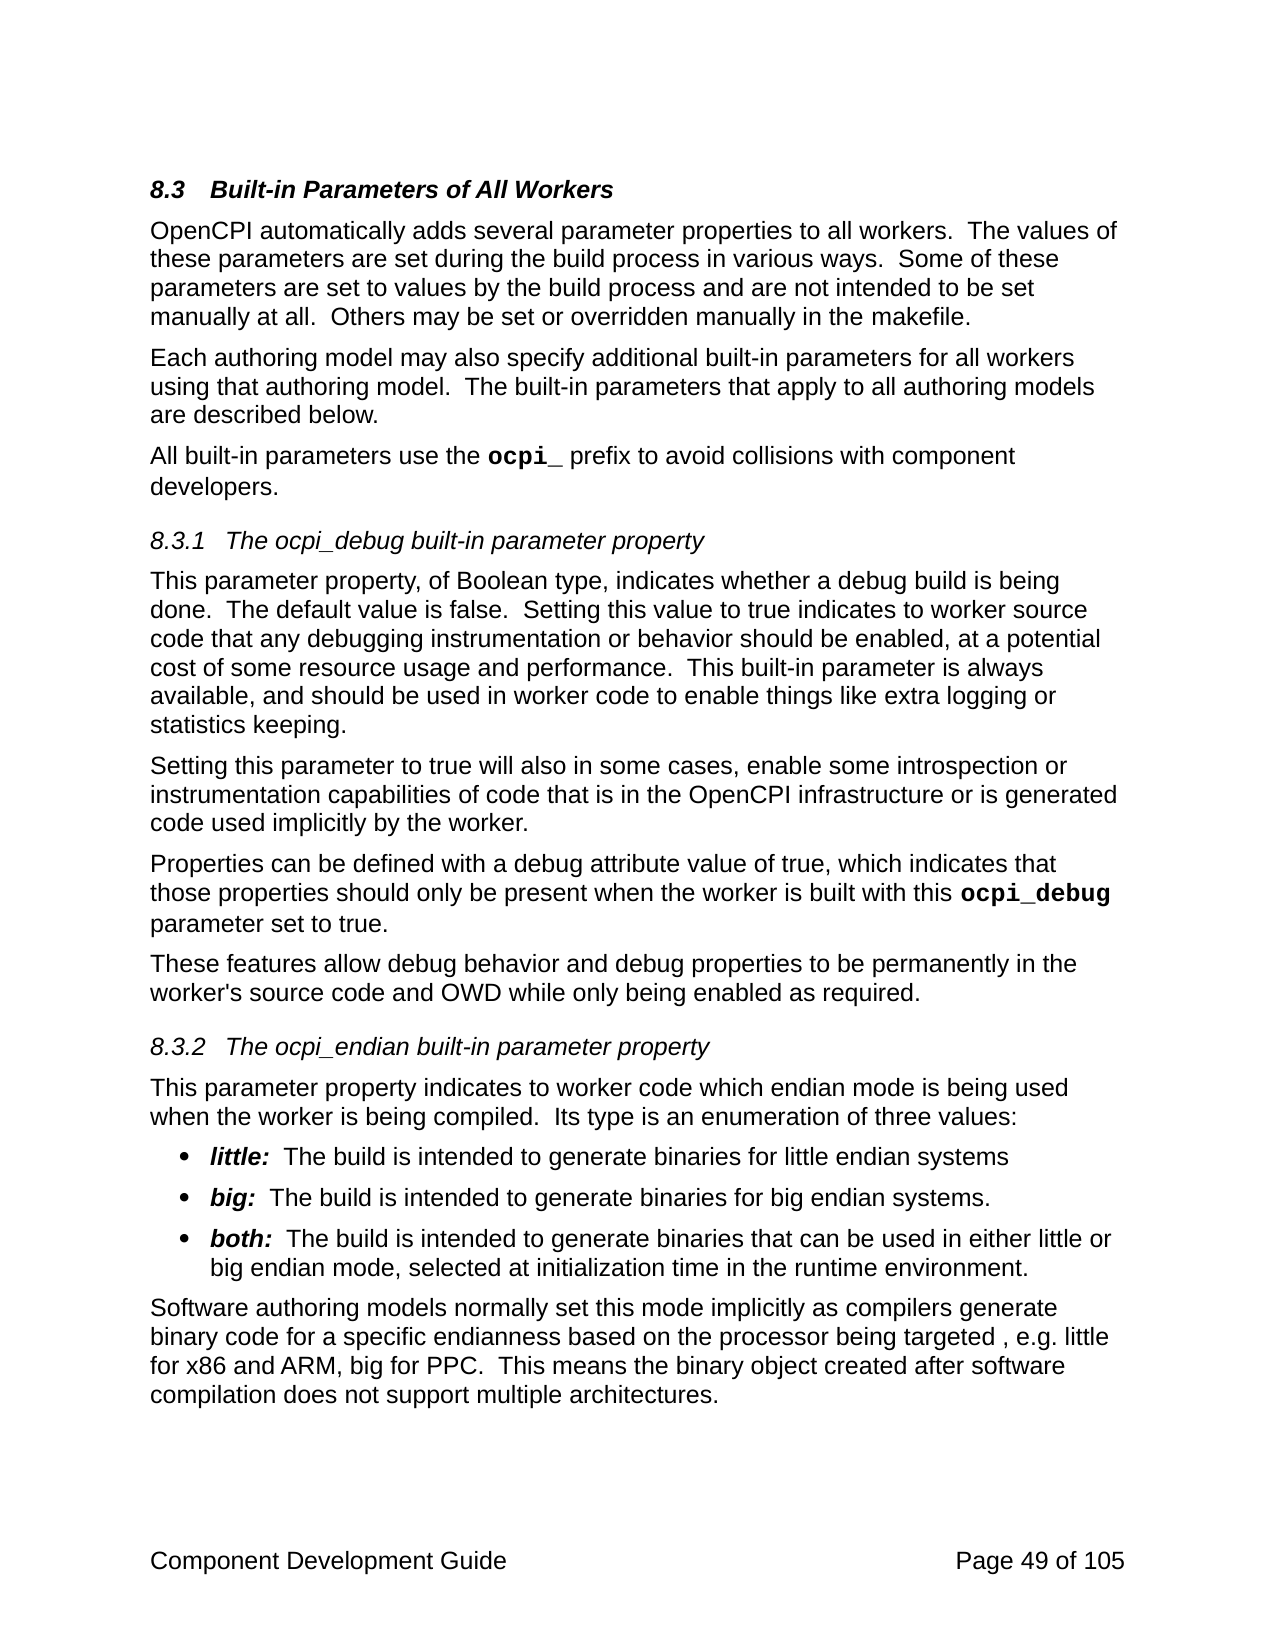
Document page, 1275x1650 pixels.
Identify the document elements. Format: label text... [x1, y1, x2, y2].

text Each authoring model may also specify additional built-in parameters for all workers using that authoring model. The built-in parameters that apply to all authoring models are described below. [150, 343, 1125, 429]
text Properties can be defined with a debug attribute value of true, which indicates that those properties should only be present when the worker is built with this ocpi_debug parameter set to true. [150, 849, 1125, 937]
text This parameter property indicates to worker code which endian mode is being used when the worker is being compiled. Its type is an enumeration of three values: [150, 1073, 1125, 1130]
text Setting this parameter to true will also in some cases, enable some introspection or instrumentation capabilities of code that is in the OpenCPI infrastructure or is generated code used implicitly by the worker. [150, 751, 1125, 837]
text These features allow debug behavior and debug properties to be permanently in the worker's source code and OWD while only being enabled as required. [150, 949, 1125, 1007]
text All built-in parameters use the ocpi_ prefix to avoid collisions with component developers. [150, 441, 1125, 501]
text Software authoring models normally set this mode implicitly as compilers generate binary code for a specific endianness based on the processor being targeted , e.g. little for x86 and ARM, big for PPC. This means the binary object created after software compilation does not support multiple architectures. [150, 1293, 1125, 1408]
list big: The build is intended to generate binaries for big endian systems. [180, 1183, 1125, 1212]
text OpenCPI automatically adds several parameter properties to all workers. The values of these parameters are set during the build process in various ways. Some of these parameters are set to values by the build process and are not intended to be set manually at all. Others may be set or overridden manually in the makefile. [150, 216, 1125, 331]
list both: The build is intended to generate binaries that can be used in either little or big endian mode, selected at initialization time in the runtime environment. [180, 1224, 1125, 1281]
list little: The build is intended to generate binaries for little endian systems [180, 1142, 1125, 1171]
subtitle The ocpi_debug built-in parameter property [150, 526, 1125, 554]
subtitle The ocpi_endian built-in parameter property [150, 1032, 1125, 1061]
text This parameter property, of Boolean type, indicates whether a debug build is being done. The default value is false. Setting this value to true indicates to worker source code that any debugging instrumentation or behavior should be enabled, at a potential cost of some resource usage and performance. This built-in parameter is always available, and should be used in worker code to enable things like extra logging or statistics keeping. [150, 566, 1125, 739]
subtitle Built-in Parameters of All Workers [150, 175, 1125, 204]
